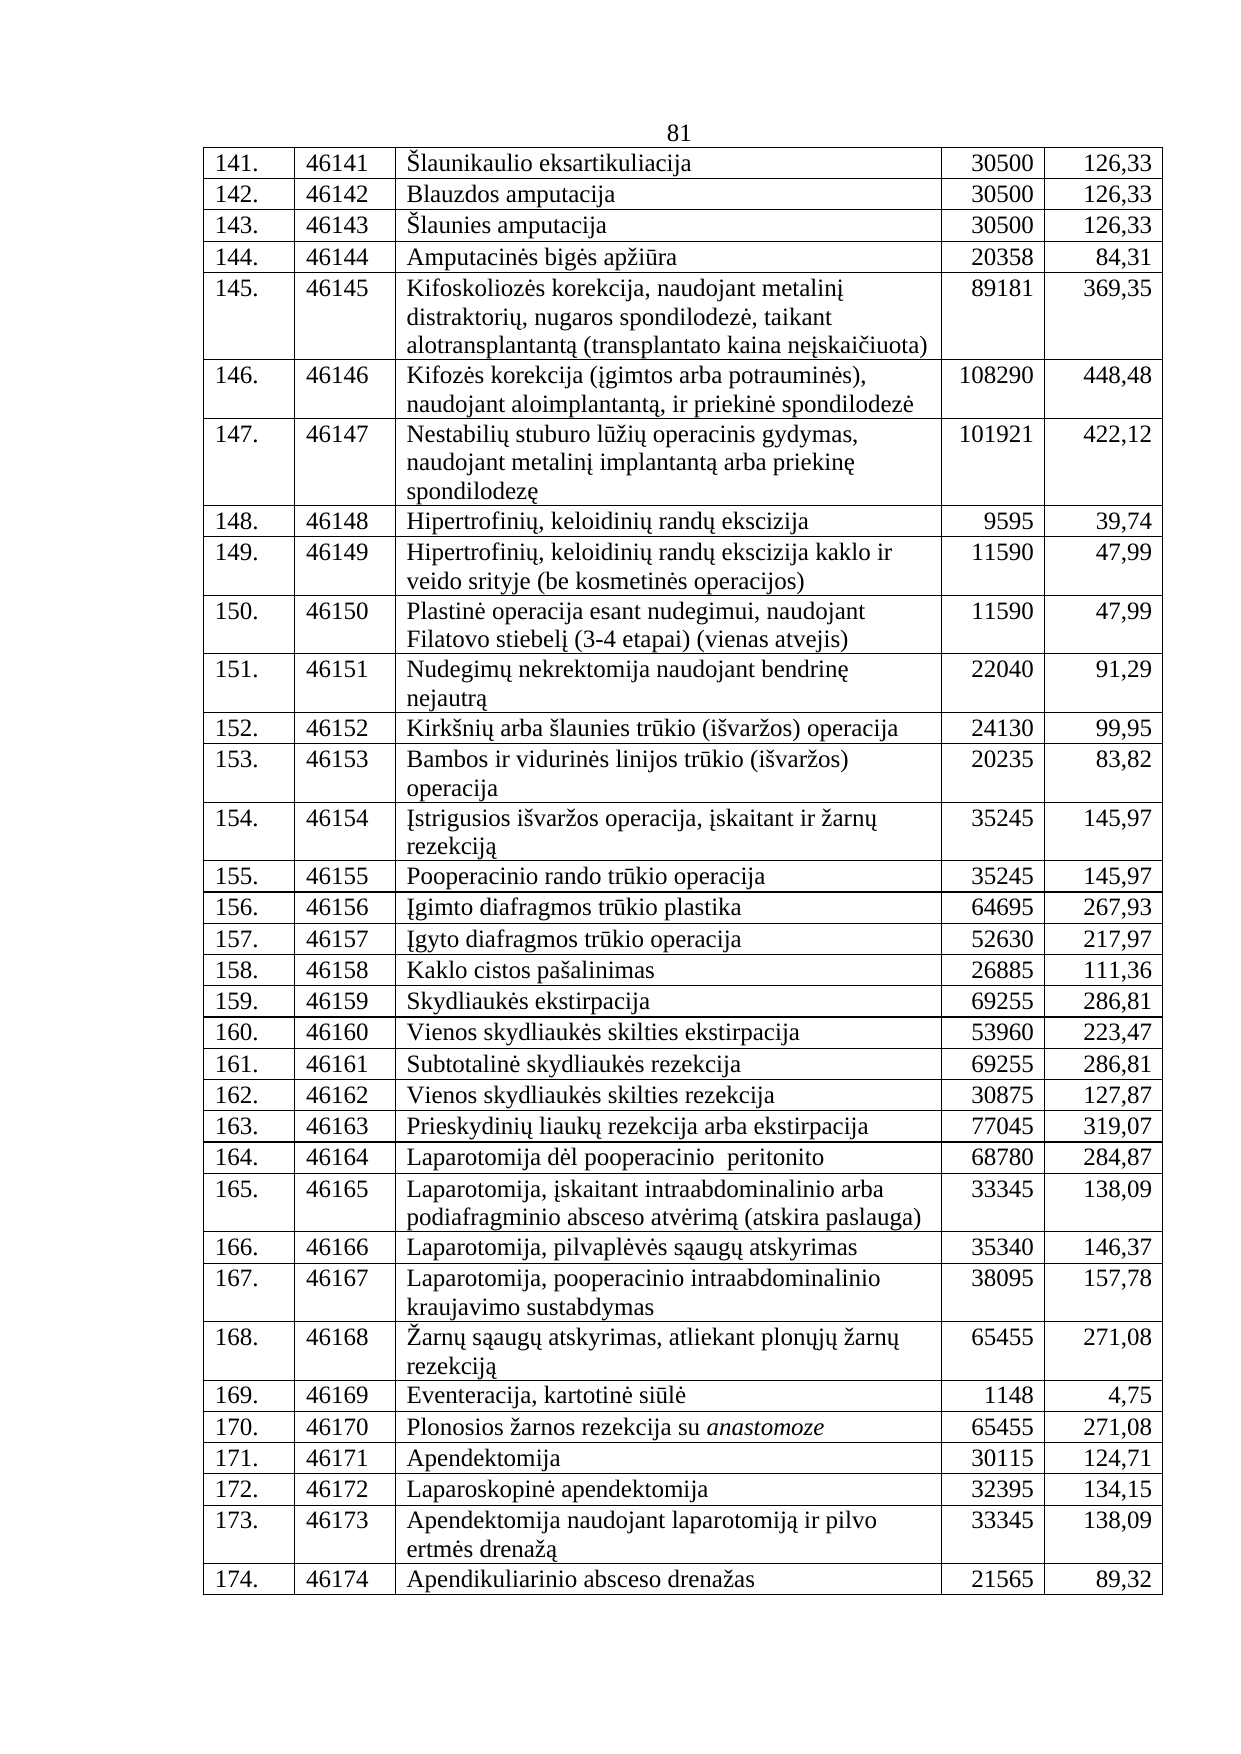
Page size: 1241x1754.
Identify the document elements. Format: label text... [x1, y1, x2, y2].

table_cell Įstrigusios išvaržos operacija, įskaitant ir žarnų rezekciją [396, 803, 941, 860]
table_cell [1163, 595, 1240, 653]
table_cell 166. [204, 1232, 294, 1262]
table_cell 146. [204, 360, 294, 418]
table_cell Įgimto diafragmos trūkio plastika [396, 893, 941, 923]
table_cell 83,82 [1045, 744, 1162, 802]
table_cell 4,75 [1045, 1381, 1162, 1411]
table_cell Hipertrofinių, keloidinių randų ekscizija [396, 506, 941, 536]
table_cell 20358 [942, 242, 1044, 272]
table_cell [1163, 860, 1240, 891]
table_cell 163. [204, 1111, 294, 1141]
table_cell 172. [204, 1474, 294, 1504]
table_cell 35245 [942, 861, 1044, 891]
table_cell 127,87 [1045, 1080, 1162, 1110]
table_cell Apendektomija naudojant laparotomiją ir pilvo ertmės drenažą [396, 1506, 941, 1563]
table_cell 46148 [295, 506, 395, 536]
table_cell [1163, 1079, 1240, 1110]
table_cell 46143 [295, 210, 395, 241]
table_cell [1163, 1411, 1240, 1442]
table_cell [1163, 1263, 1240, 1321]
table_cell 68780 [942, 1143, 1044, 1173]
table_cell 168. [204, 1322, 294, 1379]
table_cell Vienos skydliaukės skilties ekstirpacija [396, 1018, 941, 1048]
table_cell 46170 [295, 1412, 395, 1442]
table_cell 46145 [295, 273, 395, 359]
table_cell 159. [204, 986, 294, 1016]
table_cell 284,87 [1045, 1143, 1162, 1173]
table_cell 46151 [295, 654, 395, 712]
table_cell 84,31 [1045, 242, 1162, 272]
table_cell 20235 [942, 744, 1044, 802]
table_cell [1163, 923, 1240, 954]
table_cell 32395 [942, 1474, 1044, 1504]
table_cell 164. [204, 1143, 294, 1173]
table_cell 142. [204, 179, 294, 209]
table_cell 174. [204, 1564, 294, 1594]
table_cell 89,32 [1045, 1564, 1162, 1594]
table_cell 35245 [942, 803, 1044, 860]
table_cell 126,33 [1045, 179, 1162, 209]
table_cell [1163, 1173, 1240, 1231]
table_cell 158. [204, 955, 294, 985]
table_cell 11590 [942, 537, 1044, 595]
table_cell 108290 [942, 360, 1044, 418]
table_cell Apendektomija [396, 1443, 941, 1473]
table_cell 157,78 [1045, 1264, 1162, 1321]
table_cell Plonosios žarnos rezekcija su anastomoze [396, 1412, 941, 1442]
table_cell Pooperacinio rando trūkio operacija [396, 861, 941, 891]
table_cell Šlaunies amputacija [396, 210, 941, 241]
table_cell 165. [204, 1174, 294, 1231]
table_cell 167. [204, 1264, 294, 1321]
table_cell [1163, 241, 1240, 272]
table_cell 138,09 [1045, 1174, 1162, 1231]
table_cell 89181 [942, 273, 1044, 359]
table_cell 154. [204, 803, 294, 860]
table_cell 46147 [295, 419, 395, 505]
table_cell 46152 [295, 713, 395, 743]
table_cell 11590 [942, 596, 1044, 653]
table_cell 91,29 [1045, 654, 1162, 712]
table_cell 46172 [295, 1474, 395, 1504]
table_cell Kifozės korekcija (įgimtos arba potrauminės), naudojant aloimplantantą, ir priekinė spondilodezė [396, 360, 941, 418]
table_cell 26885 [942, 955, 1044, 985]
table_cell 145,97 [1045, 861, 1162, 891]
table_cell 46144 [295, 242, 395, 272]
table_cell [1163, 891, 1240, 923]
table_cell 22040 [942, 654, 1044, 712]
table_cell 46165 [295, 1174, 395, 1231]
table_cell [1163, 653, 1240, 712]
table_cell 46141 [295, 148, 395, 178]
table_cell Laparotomija, įskaitant intraabdominalinio arba podiafragminio absceso atvėrimą (atskira paslauga) [396, 1174, 941, 1231]
table_cell Kaklo cistos pašalinimas [396, 955, 941, 985]
table_cell 134,15 [1045, 1474, 1162, 1504]
table_cell 173. [204, 1506, 294, 1563]
table_cell 46160 [295, 1018, 395, 1048]
table_cell 169. [204, 1381, 294, 1411]
table_cell 171. [204, 1443, 294, 1473]
table_cell 46157 [295, 924, 395, 954]
table_cell 46166 [295, 1232, 395, 1262]
table_cell 46153 [295, 744, 395, 802]
table_cell [1163, 1321, 1240, 1379]
table_cell [1163, 1048, 1240, 1079]
table_cell [1163, 147, 1240, 178]
table_cell 143. [204, 210, 294, 241]
table_cell 150. [204, 596, 294, 653]
table_cell 46159 [295, 986, 395, 1016]
table_cell 157. [204, 924, 294, 954]
table_cell 141. [204, 148, 294, 178]
table_cell 151. [204, 654, 294, 712]
table_cell [1163, 536, 1240, 595]
table_cell Laparotomija, pooperacinio intraabdominalinio kraujavimo sustabdymas [396, 1264, 941, 1321]
table_cell Subtotalinė skydliaukės rezekcija [396, 1049, 941, 1079]
table_cell 99,95 [1045, 713, 1162, 743]
table_cell Nudegimų nekrektomija naudojant bendrinę nejautrą [396, 654, 941, 712]
table_cell [1163, 712, 1240, 743]
table_cell Bambos ir vidurinės linijos trūkio (išvaržos) operacija [396, 744, 941, 802]
table_cell 319,07 [1045, 1111, 1162, 1141]
table_cell Laparoskopinė apendektomija [396, 1474, 941, 1504]
table_cell 46146 [295, 360, 395, 418]
table_cell 46158 [295, 955, 395, 985]
table_cell 448,48 [1045, 360, 1162, 418]
table_cell 65455 [942, 1412, 1044, 1442]
table_cell 144. [204, 242, 294, 272]
table_cell 286,81 [1045, 986, 1162, 1016]
table_cell 53960 [942, 1018, 1044, 1048]
table_cell 30500 [942, 179, 1044, 209]
table_cell 46168 [295, 1322, 395, 1379]
table_cell 30875 [942, 1080, 1044, 1110]
table_cell 161. [204, 1049, 294, 1079]
table_cell 35340 [942, 1232, 1044, 1262]
table_cell [1163, 359, 1240, 418]
table_cell 217,97 [1045, 924, 1162, 954]
table_cell 422,12 [1045, 419, 1162, 505]
table_cell 46155 [295, 861, 395, 891]
table_cell Žarnų sąaugų atskyrimas, atliekant plonųjų žarnų rezekciją [396, 1322, 941, 1379]
table_cell 170. [204, 1412, 294, 1442]
table_cell 147. [204, 419, 294, 505]
table_cell 148. [204, 506, 294, 536]
table_cell 46164 [295, 1143, 395, 1173]
table_cell [1163, 1473, 1240, 1504]
table_cell Amputacinės bigės apžiūra [396, 242, 941, 272]
table_cell 101921 [942, 419, 1044, 505]
table_cell 124,71 [1045, 1443, 1162, 1473]
table_cell 64695 [942, 893, 1044, 923]
table_cell 149. [204, 537, 294, 595]
table_cell [1163, 954, 1240, 985]
table_cell [1163, 505, 1240, 536]
table_cell 77045 [942, 1111, 1044, 1141]
table_cell 267,93 [1045, 893, 1162, 923]
table_cell Eventeracija, kartotinė siūlė [396, 1381, 941, 1411]
table_cell 223,47 [1045, 1018, 1162, 1048]
table_cell 33345 [942, 1174, 1044, 1231]
table_cell [1163, 209, 1240, 241]
table_cell 46174 [295, 1564, 395, 1594]
table_cell 111,36 [1045, 955, 1162, 985]
table_cell [1163, 743, 1240, 802]
table_cell Šlaunikaulio eksartikuliacija [396, 148, 941, 178]
table_cell 145,97 [1045, 803, 1162, 860]
table_cell 138,09 [1045, 1506, 1162, 1563]
table_cell 46173 [295, 1506, 395, 1563]
table_cell [1163, 1442, 1240, 1473]
table_cell 286,81 [1045, 1049, 1162, 1079]
table_cell 33345 [942, 1506, 1044, 1563]
table_cell Blauzdos amputacija [396, 179, 941, 209]
table_cell [1163, 1563, 1240, 1594]
table_cell 52630 [942, 924, 1044, 954]
table_cell 47,99 [1045, 596, 1162, 653]
table_cell 39,74 [1045, 506, 1162, 536]
table_cell 30500 [942, 210, 1044, 241]
table_cell [1163, 1110, 1240, 1141]
table_cell 160. [204, 1018, 294, 1048]
table_cell 126,33 [1045, 148, 1162, 178]
table_cell Laparotomija dėl pooperacinio peritonito [396, 1143, 941, 1173]
table_cell 21565 [942, 1564, 1044, 1594]
table_cell 153. [204, 744, 294, 802]
table_cell Apendikuliarinio absceso drenažas [396, 1564, 941, 1594]
table_cell Kifoskoliozės korekcija, naudojant metalinį distraktorių, nugaros spondilodezė, taikant alotransplantantą (transplantato kaina neįskaičiuota) [396, 273, 941, 359]
table_cell 146,37 [1045, 1232, 1162, 1262]
table_cell 30500 [942, 148, 1044, 178]
table_cell 271,08 [1045, 1322, 1162, 1379]
table_cell Laparotomija, pilvaplėvės sąaugų atskyrimas [396, 1232, 941, 1262]
table_cell Prieskydinių liaukų rezekcija arba ekstirpacija [396, 1111, 941, 1141]
table_cell Įgyto diafragmos trūkio operacija [396, 924, 941, 954]
table_cell 46150 [295, 596, 395, 653]
table_cell [1163, 272, 1240, 359]
table_cell 46163 [295, 1111, 395, 1141]
table_cell [1163, 1141, 1240, 1173]
table_cell [1163, 1016, 1240, 1048]
table_cell 145. [204, 273, 294, 359]
table_cell 369,35 [1045, 273, 1162, 359]
table_cell 156. [204, 893, 294, 923]
table_cell 155. [204, 861, 294, 891]
table_cell Vienos skydliaukės skilties rezekcija [396, 1080, 941, 1110]
table_cell 46149 [295, 537, 395, 595]
table_cell [1163, 985, 1240, 1016]
table_cell 1148 [942, 1381, 1044, 1411]
table_cell 69255 [942, 1049, 1044, 1079]
table_cell Kirkšnių arba šlaunies trūkio (išvaržos) operacija [396, 713, 941, 743]
table_cell Nestabilių stuburo lūžių operacinis gydymas, naudojant metalinį implantantą arba priekinę spondilodezę [396, 419, 941, 505]
table_cell 30115 [942, 1443, 1044, 1473]
table_cell 46162 [295, 1080, 395, 1110]
table_cell 65455 [942, 1322, 1044, 1379]
table_cell 69255 [942, 986, 1044, 1016]
table_cell 47,99 [1045, 537, 1162, 595]
table_cell 271,08 [1045, 1412, 1162, 1442]
table_cell 46167 [295, 1264, 395, 1321]
table_cell 24130 [942, 713, 1044, 743]
table_cell 46169 [295, 1381, 395, 1411]
table_cell 46154 [295, 803, 395, 860]
table_cell 46156 [295, 893, 395, 923]
table_cell 126,33 [1045, 210, 1162, 241]
table_cell Hipertrofinių, keloidinių randų ekscizija kaklo ir veido srityje (be kosmetinės operacijos) [396, 537, 941, 595]
table_cell [1163, 1231, 1240, 1262]
table_cell 9595 [942, 506, 1044, 536]
table_cell 162. [204, 1080, 294, 1110]
table_cell [1163, 1380, 1240, 1411]
table_cell Skydliaukės ekstirpacija [396, 986, 941, 1016]
table_cell [1163, 1505, 1240, 1563]
table_cell 46171 [295, 1443, 395, 1473]
table_cell 46142 [295, 179, 395, 209]
table_cell 152. [204, 713, 294, 743]
table_cell [1163, 418, 1240, 505]
table_cell 38095 [942, 1264, 1044, 1321]
table_cell [1163, 178, 1240, 209]
table_cell Plastinė operacija esant nudegimui, naudojant Filatovo stiebelį (3-4 etapai) (vienas atvejis) [396, 596, 941, 653]
table_cell [1163, 802, 1240, 860]
table_cell 46161 [295, 1049, 395, 1079]
